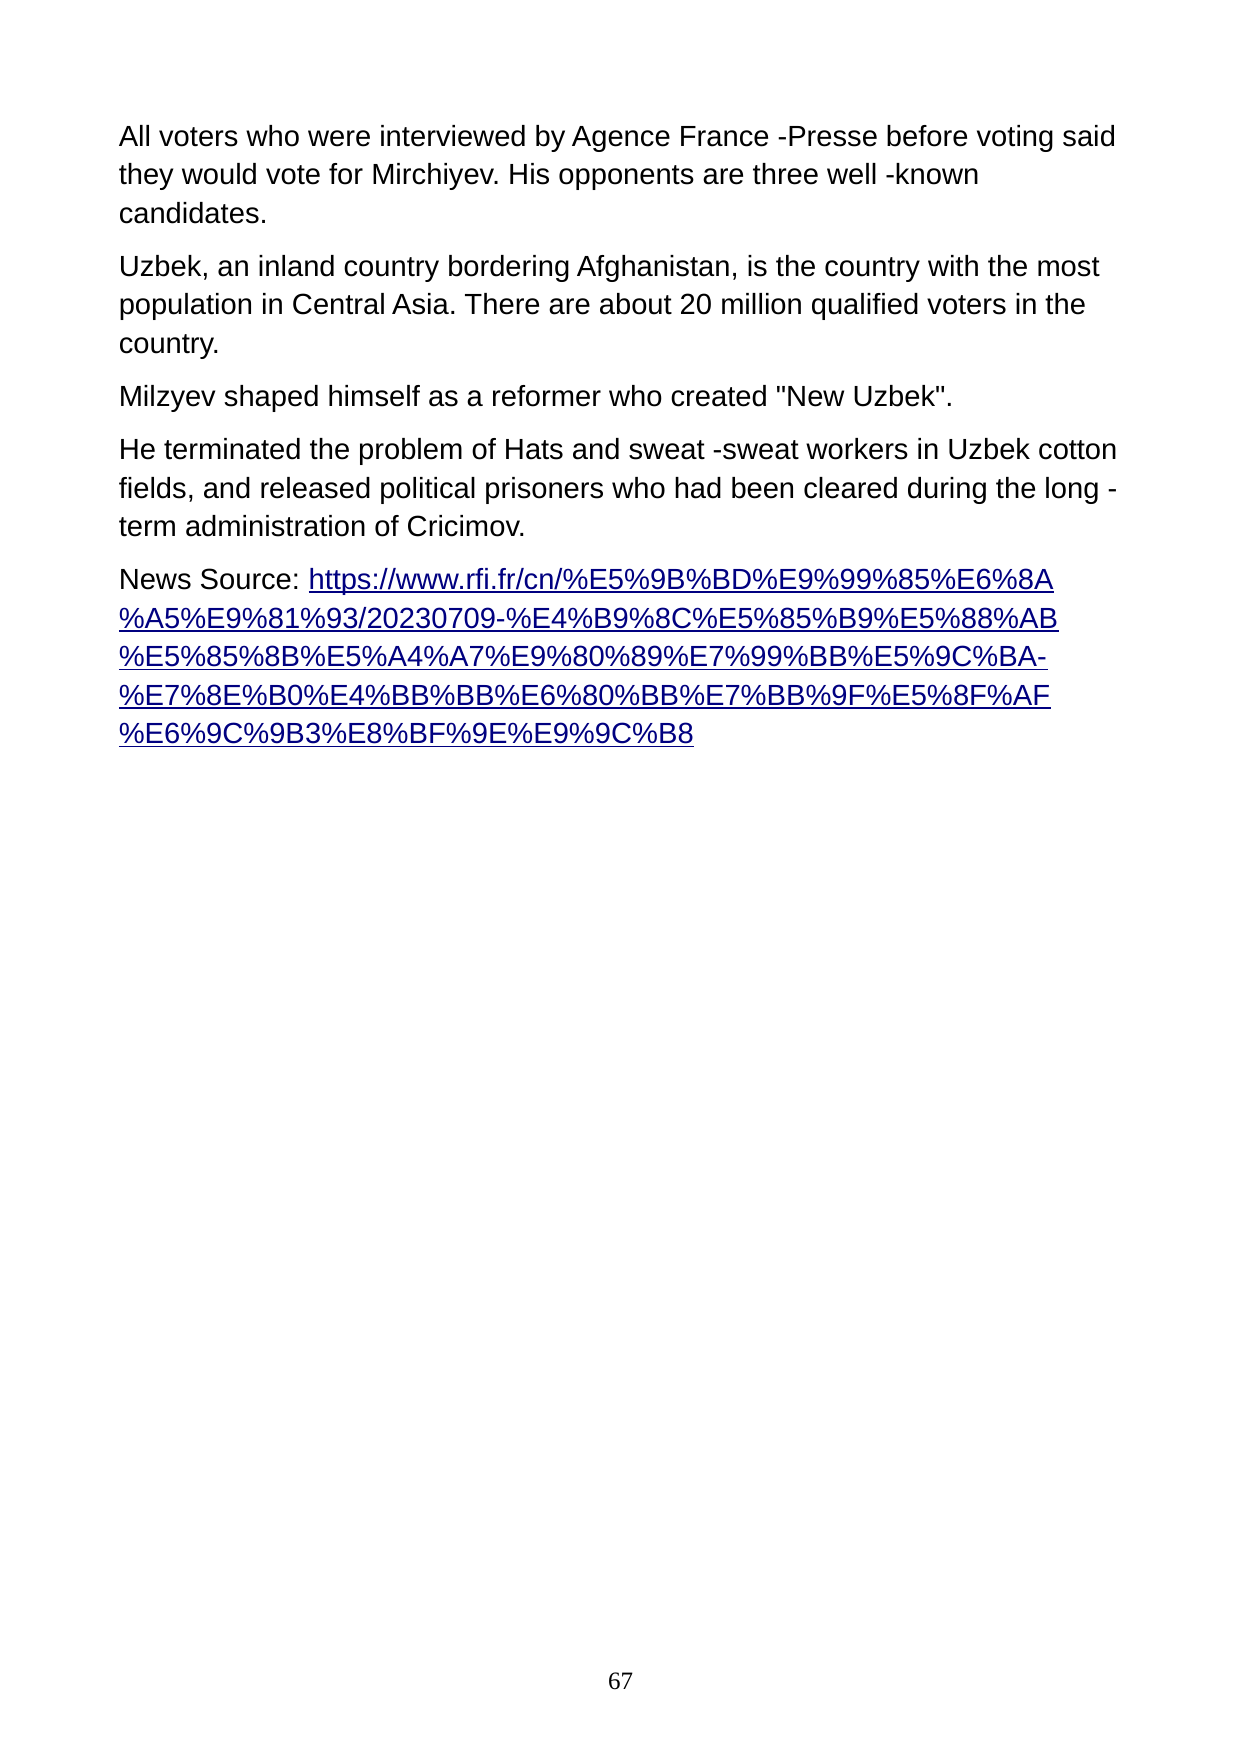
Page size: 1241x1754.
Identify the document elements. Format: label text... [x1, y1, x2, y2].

text He terminated the problem of Hats and sweat -sweat workers in Uzbek cotton fields, and released political prisoners who had been cleared during the long -term administration of Cricimov. [118, 432, 1122, 543]
text All voters who were interviewed by Agence France -Presse before voting said they would vote for Mirchiyev. His opponents are three well -known candidates. [118, 118, 1122, 229]
text Milzyev shaped himself as a reformer who created "New Uzbek". [118, 379, 1122, 412]
text Uzbek, an inland country bordering Afghanistan, is the country with the most population in Central Asia. There are about 20 million qualified voters in the country. [118, 249, 1122, 359]
text News Source: https://www.rfi.fr/cn/%E5%9B%BD%E9%99%85%E6%8A%A5%E9%81%93/20230709-%E4%B9%8C%E5%85%B9%E5%88%AB%E5%85%8B%E5%A4%A7%E9%80%89%E7%99%BB%E5%9C%BA-%E7%8E%B0%E4%BB%BB%E6%80%BB%E7%BB%9F%E5%8F%AF%E6%9C%9B3%E8%BF%9E%E9%9C%B8 [118, 562, 1122, 750]
